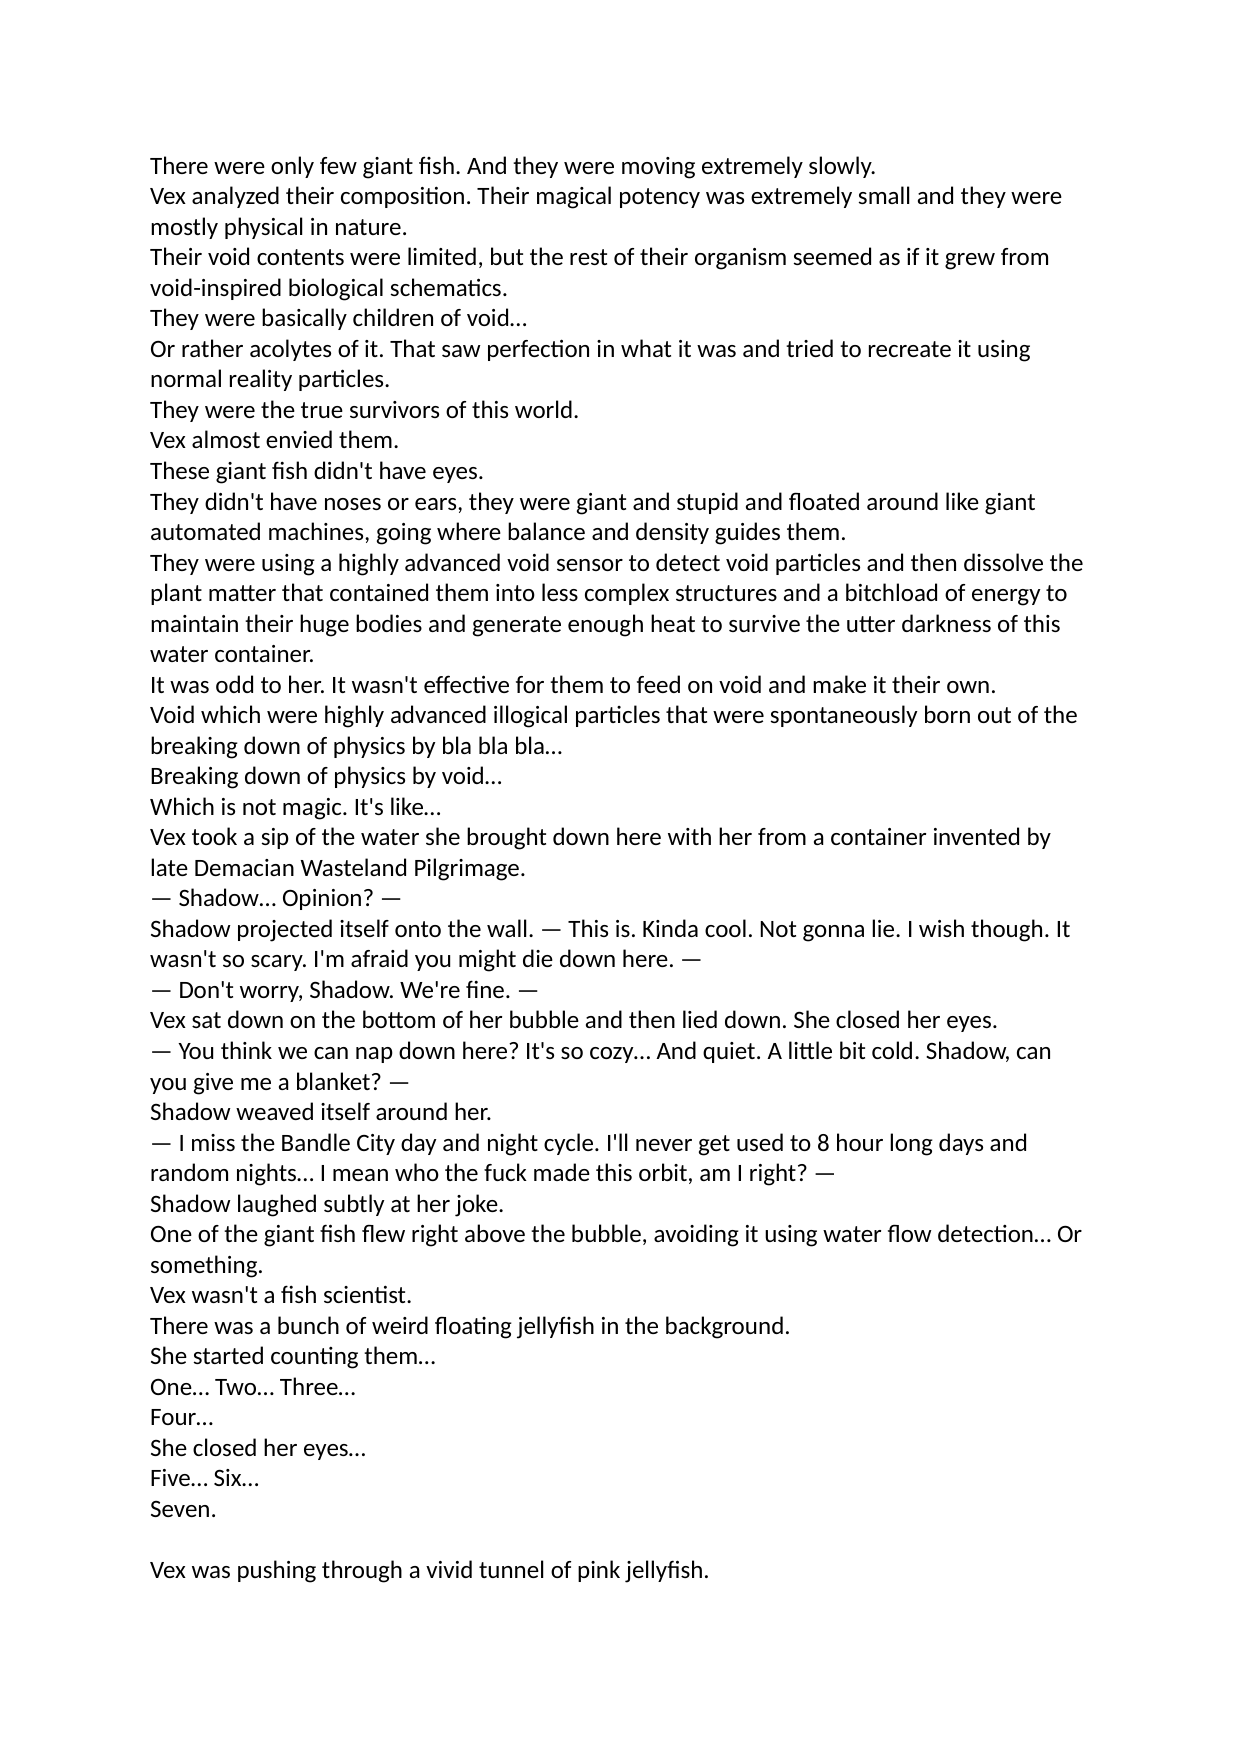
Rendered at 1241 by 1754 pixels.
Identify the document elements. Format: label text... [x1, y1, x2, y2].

text There were only few giant fish. And they were moving extremely slowly. Vex analyzed their composition. Their magical potency was extremely small and they were mostly physical in nature. Their void contents were limited, but the rest of their organism seemed as if it grew from void-inspired biological schematics. They were basically children of void… Or rather acolytes of it. That saw perfection in what it was and tried to recreate it using normal reality particles. They were the true survivors of this world. Vex almost envied them. These giant fish didn't have eyes. They didn't have noses or ears, they were giant and stupid and floated around like giant automated machines, going where balance and density guides them. They were using a highly advanced void sensor to detect void particles and then dissolve the plant matter that contained them into less complex structures and a bitchload of energy to maintain their huge bodies and generate enough heat to survive the utter darkness of this water container. It was odd to her. It wasn't effective for them to feed on void and make it their own. Void which were highly advanced illogical particles that were spontaneously born out of the breaking down of physics by bla bla bla… Breaking down of physics by void… Which is not magic. It's like… Vex took a sip of the water she brought down here with her from a container invented by late Demacian Wasteland Pilgrimage. — Shadow… Opinion? — Shadow projected itself onto the wall. — This is. Kinda cool. Not gonna lie. I wish though. It wasn't so scary. I'm afraid you might die down here. — — Don't worry, Shadow. We're fine. — Vex sat down on the bottom of her bubble and then lied down. She closed her eyes. — You think we can nap down here? It's so cozy… And quiet. A little bit cold. Shadow, can you give me a blanket? — Shadow weaved itself around her. — I miss the Bandle City day and night cycle. I'll never get used to 8 hour long days and random nights… I mean who the fuck made this orbit, am I right? — Shadow laughed subtly at her joke. One of the giant fish flew right above the bubble, avoiding it using water flow detection… Or something. Vex wasn't a fish scientist. There was a bunch of weird floating jellyfish in the background. She started counting them… One… Two… Three… Four… She closed her eyes… Five… Six… Seven. Vex was pushing through a vivid tunnel of pink jellyfish. [150, 150, 1090, 1584]
